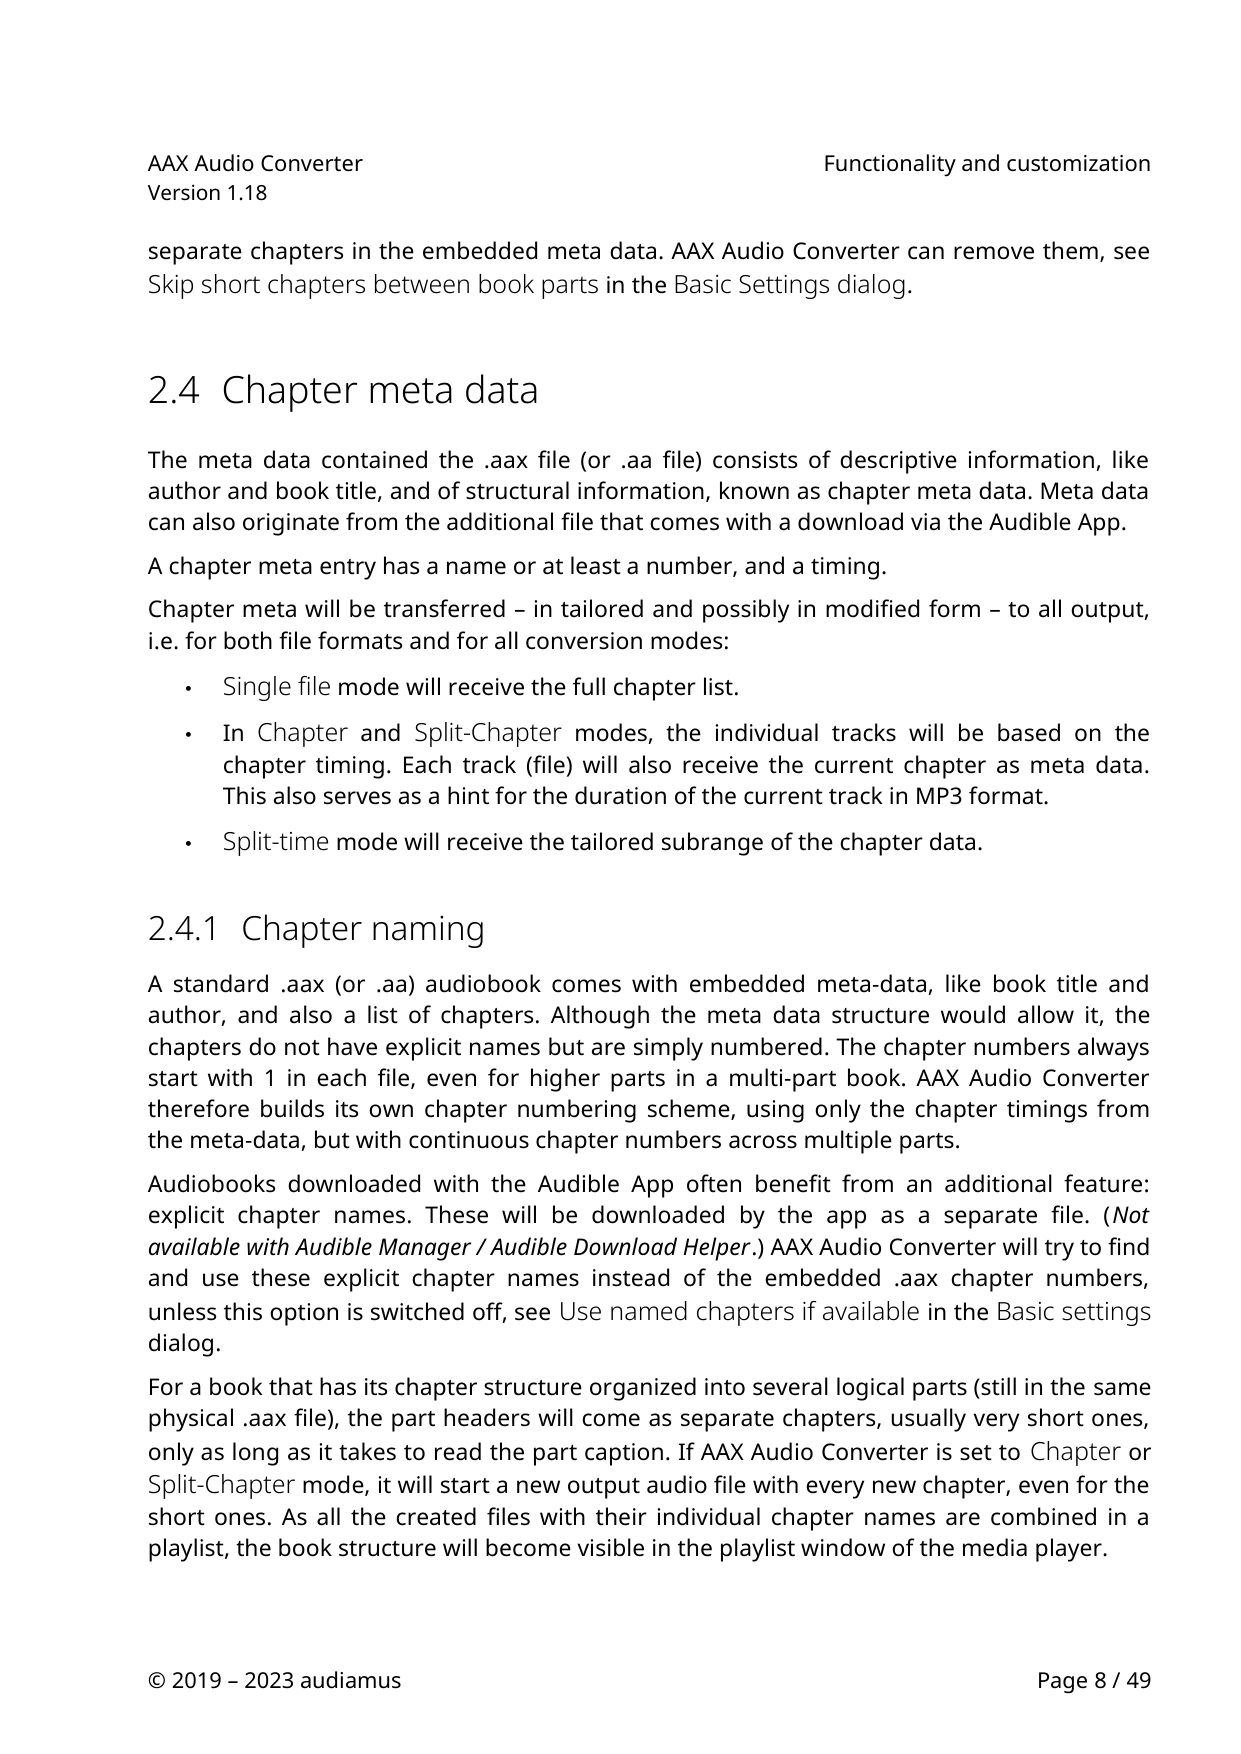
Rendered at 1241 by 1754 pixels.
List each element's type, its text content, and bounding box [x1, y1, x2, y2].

text Audiobooks downloaded with the Audible App often benefit from an additional feature: explicit chapter names. These will be downloaded by the app as a separate file. (Not available with Audible Manager / Audible Download Helper.) AAX Audio Converter will try to find and use these explicit chapter names instead of the embedded .aax chapter numbers, unless this option is switched off, see Use named chapters if available in the Basic settings dialog. [148, 1168, 1152, 1358]
list Split-time mode will receive the tailored subrange of the chapter data. [185, 823, 1152, 857]
text separate chapters in the embedded meta data. AAX Audio Converter can remove them, see Skip short chapters between book parts in the Basic Settings dialog. [148, 235, 1152, 301]
text The meta data contained the .aax file (or .aa file) consists of descriptive information, like author and book title, and of structural information, known as chapter meta data. Meta data can also originate from the additional file that comes with a download via the Audible App. [148, 444, 1152, 537]
list Single file mode will receive the full chapter list. [185, 668, 1152, 702]
text A chapter meta entry has a name or at least a number, and a timing. [148, 550, 1152, 581]
subtitle Chapter naming [148, 905, 1152, 951]
text For a book that has its chapter structure organized into several logical parts (still in the same physical .aax file), the part headers will come as separate chapters, usually very short ones, only as long as it takes to read the part caption. If AAX Audio Converter is set to Chapter or Split-Chapter mode, it will start a new output audio file with every new chapter, even for the short ones. As all the created files with their individual chapter names are combined in a playlist, the book structure will become visible in the playlist window of the media player. [148, 1371, 1152, 1564]
subtitle Chapter meta data [148, 363, 1152, 414]
list In Chapter and Split-Chapter modes, the individual tracks will be based on the chapter timing. Each track (file) will also receive the current chapter as meta data. This also serves as a hint for the duration of the current track in MP3 format. [185, 715, 1152, 811]
text Chapter meta will be transferred – in tailored and possibly in modified form – to all output, i.e. for both file formats and for all conversion modes: [148, 593, 1152, 656]
text A standard .aax (or .aa) audiobook comes with embedded meta-data, like book title and author, and also a list of chapters. Although the meta data structure would allow it, the chapters do not have explicit names but are simply numbered. The chapter numbers always start with 1 in each file, even for higher parts in a multi-part book. AAX Audio Converter therefore builds its own chapter numbering scheme, using only the chapter timings from the meta-data, but with continuous chapter numbers across multiple parts. [148, 968, 1152, 1156]
